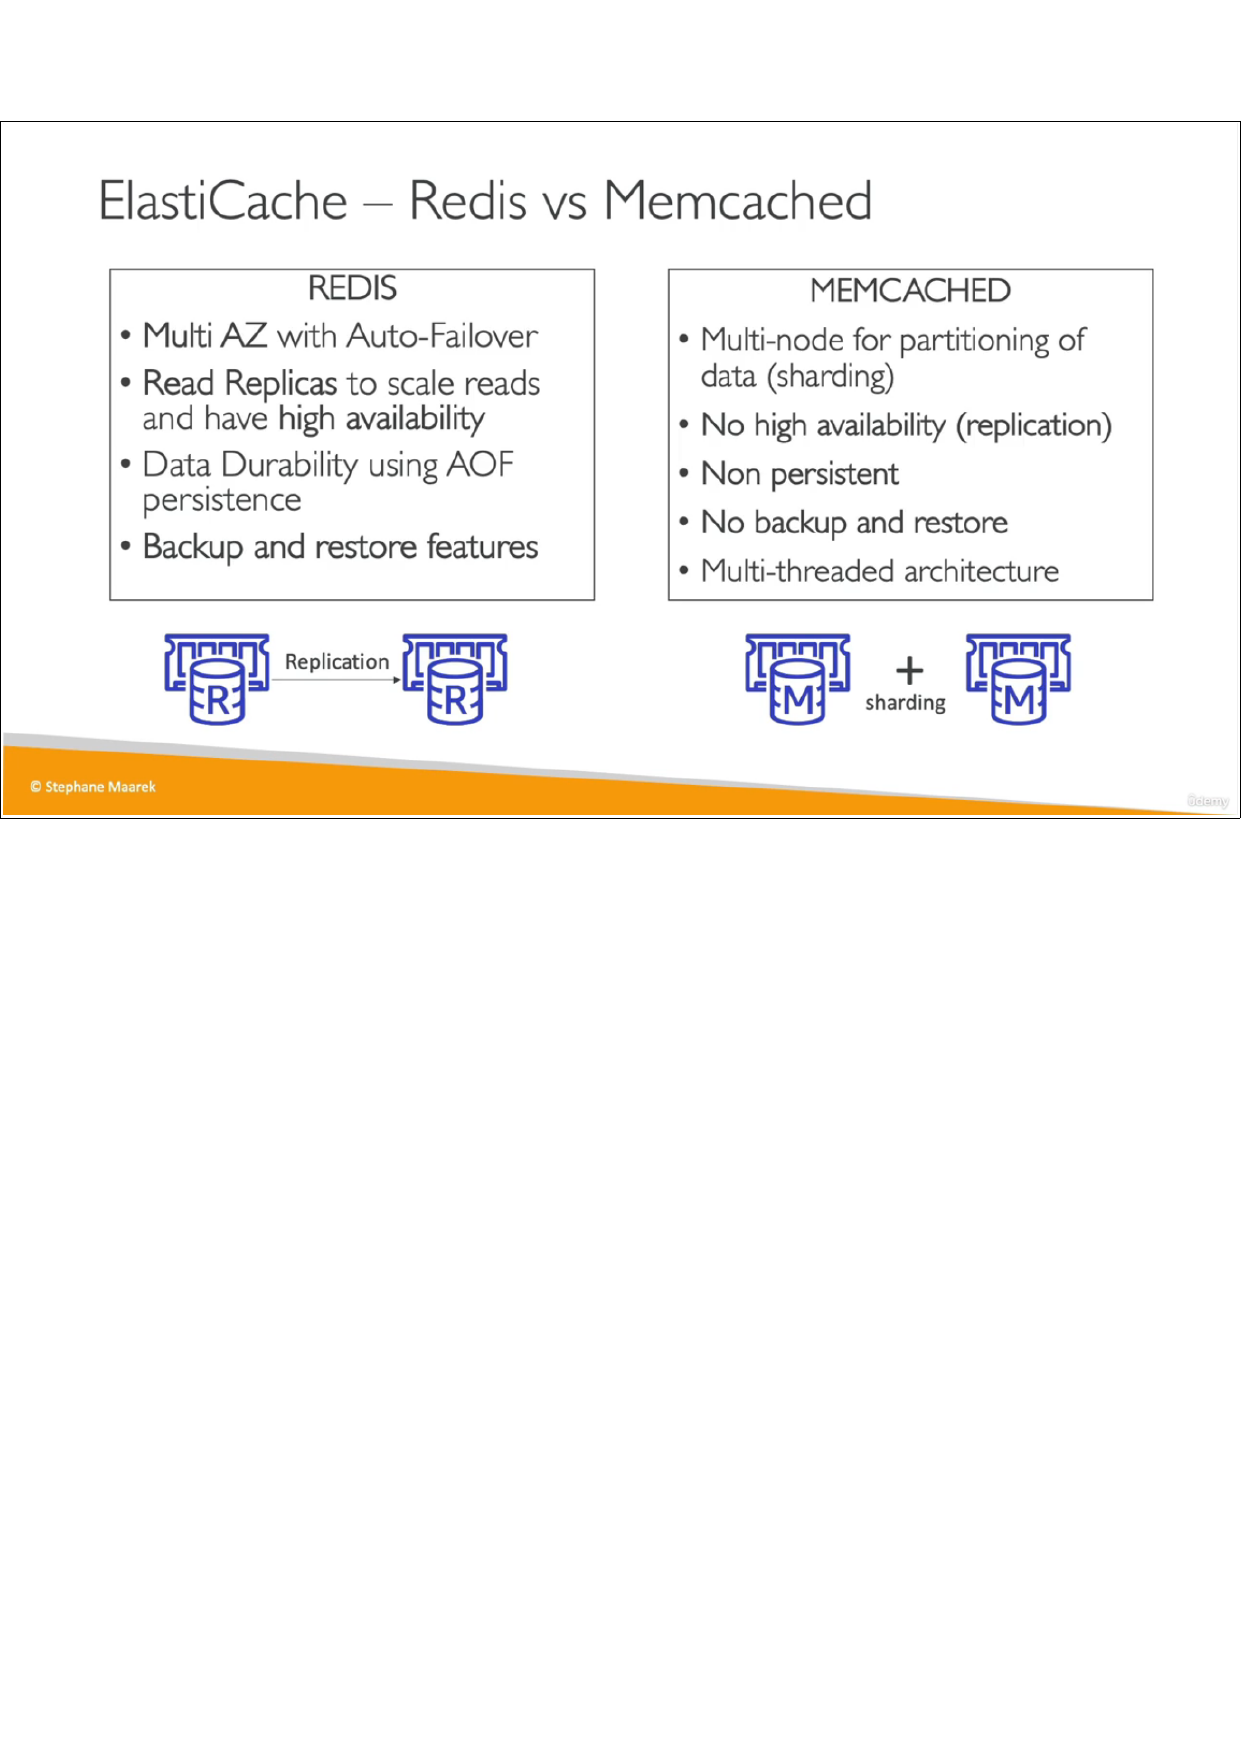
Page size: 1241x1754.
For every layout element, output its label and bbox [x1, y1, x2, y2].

picture [3, 123, 1238, 815]
